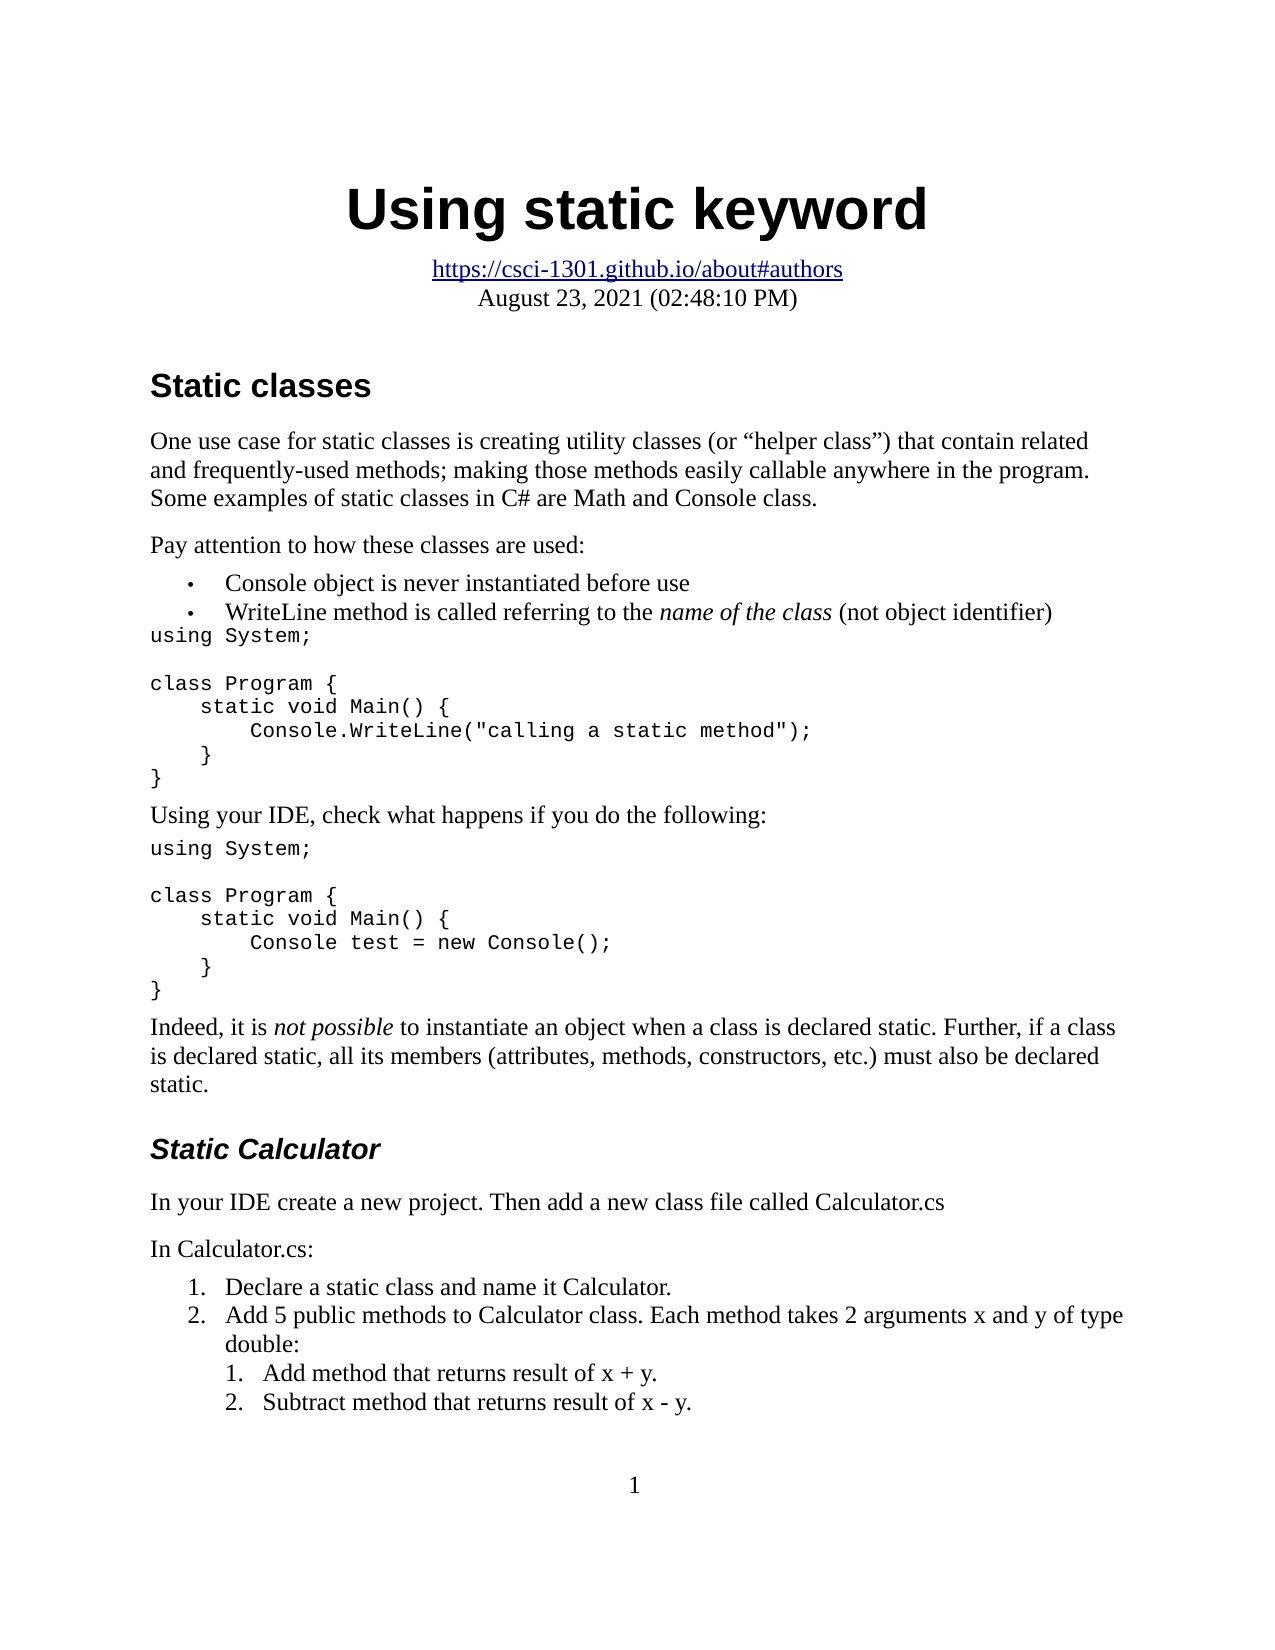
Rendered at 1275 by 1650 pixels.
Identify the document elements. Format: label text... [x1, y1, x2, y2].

text Console.WriteLine("calling a static method"); [150, 720, 1125, 743]
list Add 5 public methods to Calculator class. Each method takes 2 arguments x and y of type double: [187, 1300, 1125, 1358]
text August 23, 2021 (02:48:10 PM) [150, 283, 1125, 312]
text Console test = new Console(); [150, 932, 1125, 956]
text static void Main() { [150, 908, 1125, 932]
text In your IDE create a new project. Then add a new class file called Calculator.cs [150, 1187, 1125, 1216]
title Using static keyword [150, 175, 1125, 242]
list Console object is never instantiated before use [187, 568, 1125, 597]
text } [150, 767, 1125, 791]
text } [150, 956, 1125, 979]
text In Calculator.cs: [150, 1234, 1125, 1263]
text Indeed, it is not possible to instantiate an object when a class is declared static. Further, if a class is declared static, all its members (attributes, methods, constructors, etc.) must also be declared static. [150, 1012, 1125, 1098]
list WriteLine method is called referring to the name of the class (not object identifier) [187, 597, 1125, 625]
text } [150, 979, 1125, 1003]
text static void Main() { [150, 696, 1125, 720]
list Declare a static class and name it Calculator. [187, 1272, 1125, 1300]
text Using your IDE, check what happens if you do the following: [150, 800, 1125, 828]
list Subtract method that returns result of x - y. [225, 1387, 1125, 1415]
text class Program { [150, 885, 1125, 908]
list Add method that returns result of x + y. [225, 1358, 1125, 1387]
subtitle Static classes [150, 366, 1125, 404]
text One use case for static classes is creating utility classes (or “helper class”) that contain related and frequently-used methods; making those methods easily callable anywhere in the program. Some examples of static classes in C# are Math and Console class. [150, 426, 1125, 512]
text https://csci-1301.github.io/about#authors [150, 254, 1125, 283]
text using System; [150, 625, 1125, 649]
text } [150, 743, 1125, 767]
text class Program { [150, 673, 1125, 696]
text using System; [150, 837, 1125, 861]
text Pay attention to how these classes are used: [150, 530, 1125, 559]
subtitle Static Calculator [150, 1132, 1125, 1166]
